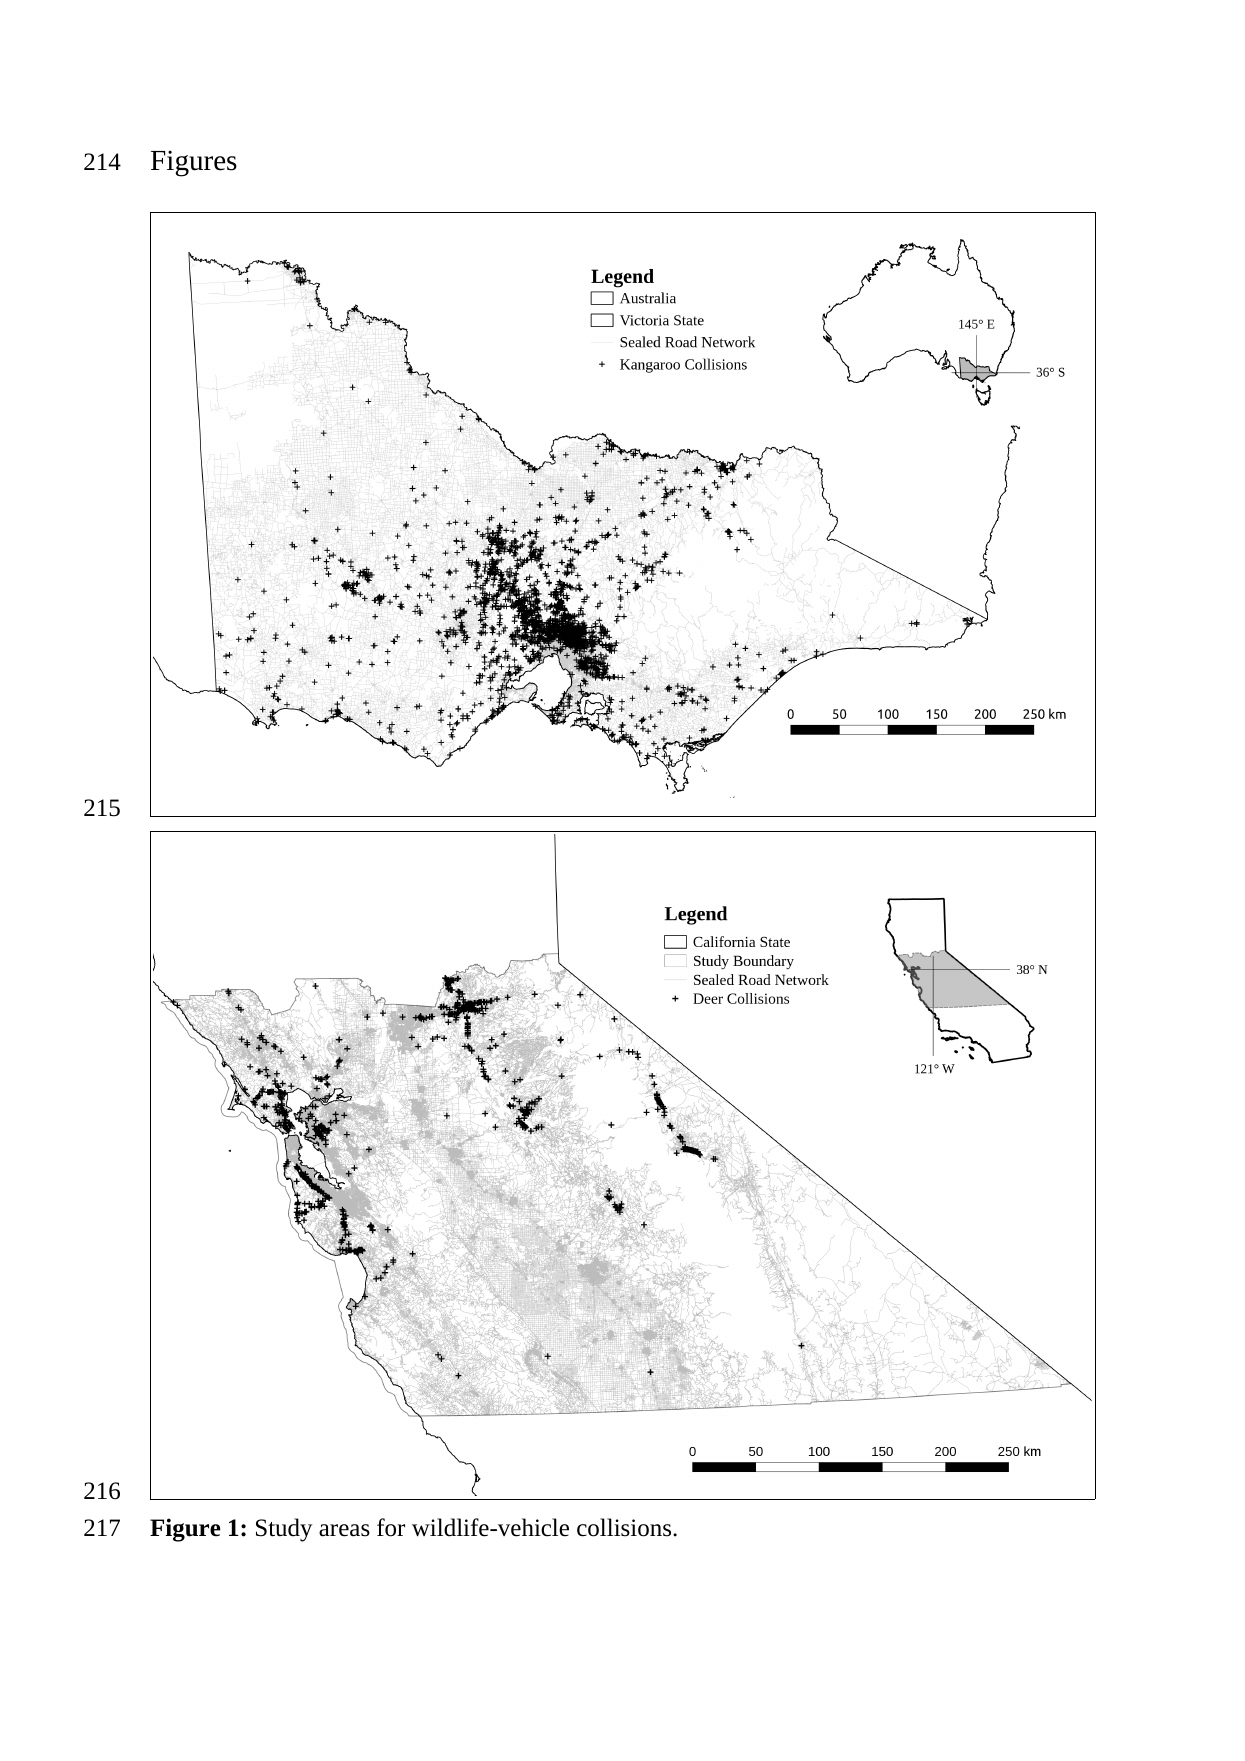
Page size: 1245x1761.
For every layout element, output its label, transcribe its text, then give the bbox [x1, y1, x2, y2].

picture [153, 834, 1092, 1496]
text Figure 1: Study areas for wildlife-vehicle collisions. [150, 1513, 1095, 1542]
picture [153, 215, 1092, 814]
subtitle Figures [150, 143, 1095, 177]
